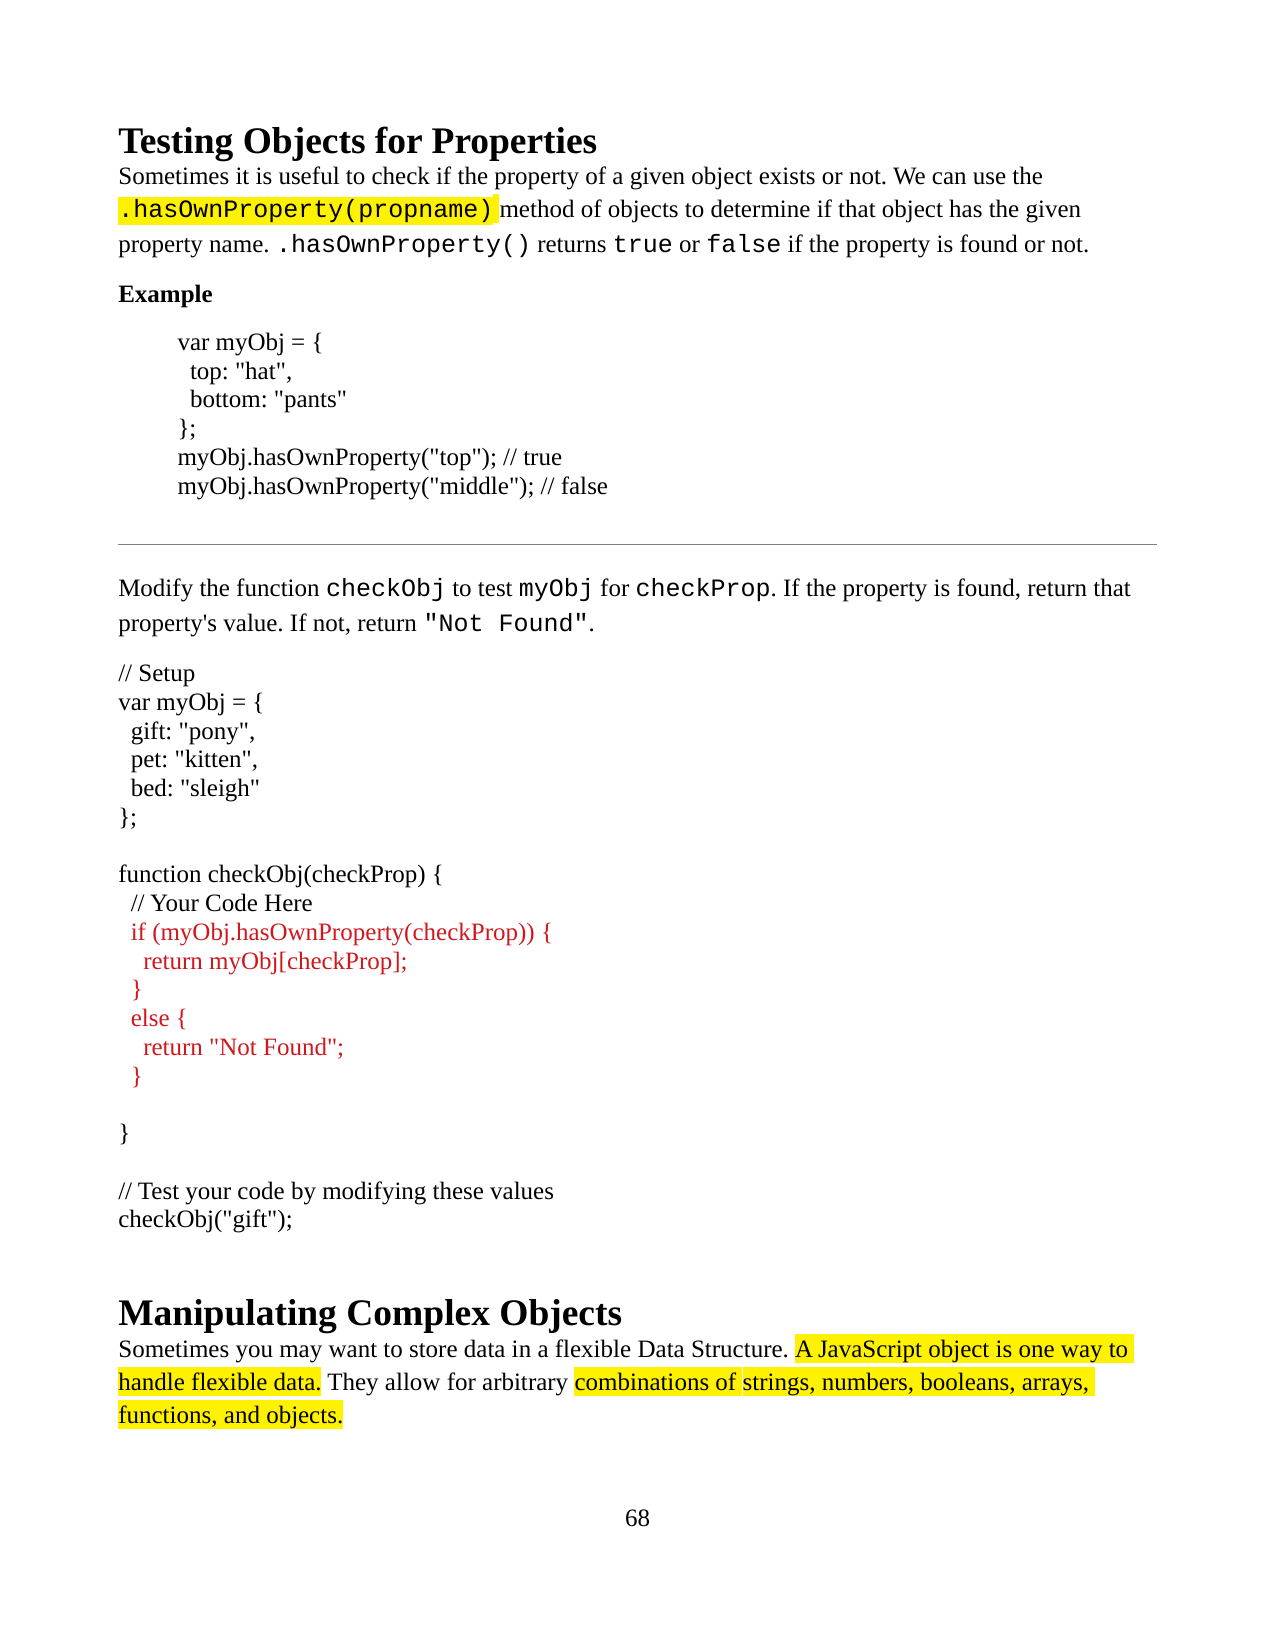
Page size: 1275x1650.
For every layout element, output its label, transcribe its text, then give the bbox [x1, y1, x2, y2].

text // Setup [118, 658, 1157, 687]
subtitle Testing Objects for Properties [118, 118, 1157, 161]
text if (myObj.hasOwnProperty(checkProp)) { [118, 917, 1157, 946]
text return myObj[checkProp]; [118, 946, 1157, 974]
text // Test your code by modifying these values [118, 1176, 1157, 1204]
text Sometimes you may want to store data in a flexible Data Structure. A JavaScript object is one way to handle flexible data. They allow for arbitrary combinations of strings, numbers, booleans, arrays, functions, and objects. [118, 1334, 1157, 1429]
text checkObj("gift"); [118, 1204, 1157, 1233]
text } [118, 974, 1157, 1003]
text } [118, 1061, 1157, 1089]
text // Your Code Here [118, 888, 1157, 917]
text Example [118, 279, 1157, 308]
text pet: "kitten", [118, 744, 1157, 773]
text var myObj = { [118, 687, 1157, 716]
subtitle Manipulating Complex Objects [118, 1291, 1157, 1334]
text Sometimes it is useful to check if the property of a given object exists or not. We can use the .hasOwnProperty(propname) method of objects to determine if that object has the given property name. .hasOwnProperty() returns true or false if the property is found or not. [118, 161, 1157, 260]
text bed: "sleigh" [118, 773, 1157, 802]
text gift: "pony", [118, 716, 1157, 744]
text return "Not Found"; [118, 1032, 1157, 1061]
text var myObj = { top: "hat", bottom: "pants" }; myObj.hasOwnProperty("top"); // true myObj.hasOwnProperty("middle"); // false [177, 327, 1098, 499]
text } [118, 1118, 1157, 1147]
text Modify the function checkObj to test myObj for checkProp. If the property is found, return that property's value. If not, return "Not Found". [118, 573, 1157, 639]
text }; [118, 802, 1157, 831]
text else { [118, 1003, 1157, 1032]
text function checkObj(checkProp) { [118, 859, 1157, 888]
